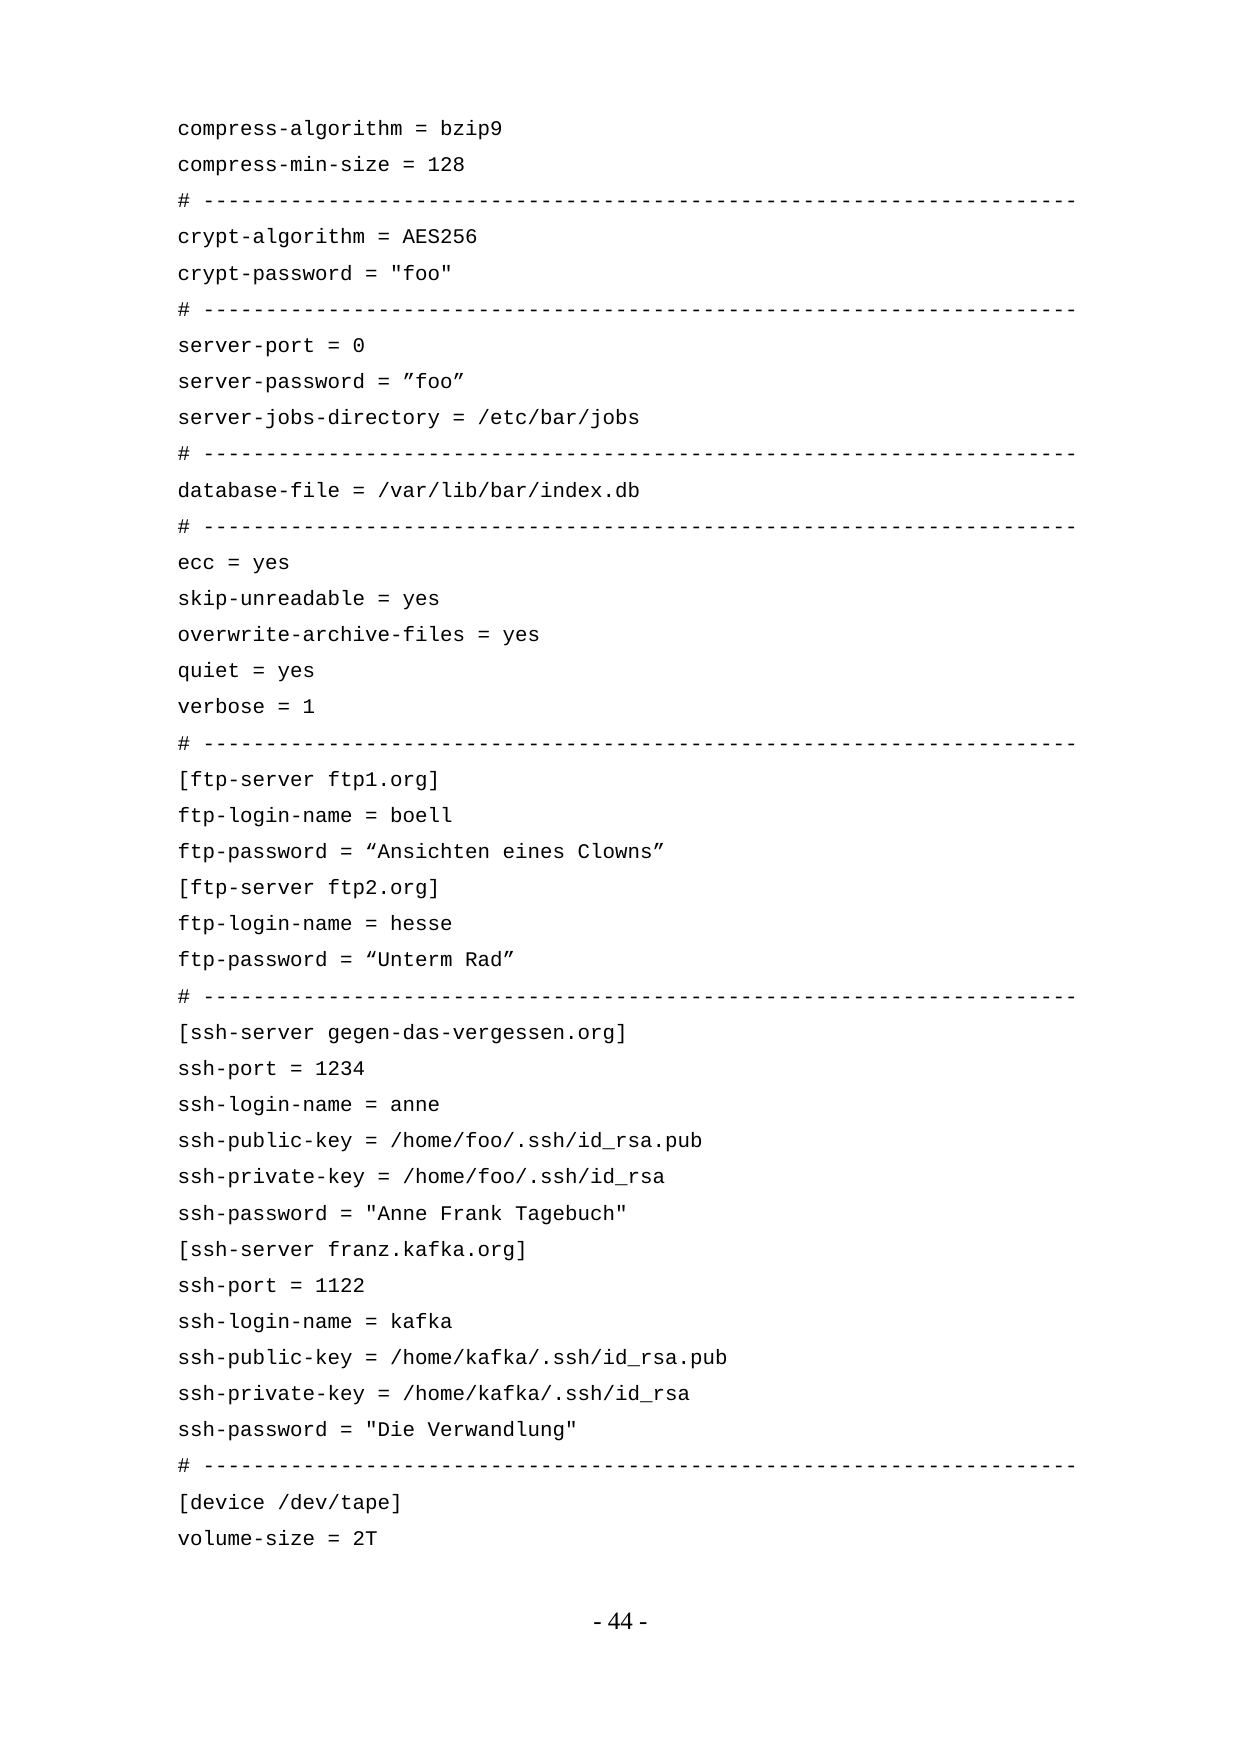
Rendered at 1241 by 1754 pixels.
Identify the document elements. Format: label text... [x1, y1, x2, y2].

text [ftp-server ftp1.org] [177, 769, 1122, 792]
text ftp-password = “Ansichten eines Clowns” [177, 841, 1122, 865]
text database-file = /var/lib/bar/index.db [177, 479, 1122, 503]
text ftp-login-name = boell [177, 805, 1122, 828]
text # ---------------------------------------------------------------------- [177, 1456, 1122, 1479]
text compress-min-size = 128 [177, 154, 1122, 178]
text ssh-public-key = /home/kafka/.ssh/id_rsa.pub [177, 1347, 1122, 1371]
text server-port = 0 [177, 335, 1122, 359]
text # ---------------------------------------------------------------------- [177, 190, 1122, 214]
text ssh-public-key = /home/foo/.ssh/id_rsa.pub [177, 1130, 1122, 1154]
text ssh-login-name = kafka [177, 1311, 1122, 1334]
text server-jobs-directory = /etc/bar/jobs [177, 407, 1122, 431]
text # ---------------------------------------------------------------------- [177, 733, 1122, 756]
text ssh-private-key = /home/kafka/.ssh/id_rsa [177, 1383, 1122, 1407]
text overwrite-archive-files = yes [177, 624, 1122, 648]
text # ---------------------------------------------------------------------- [177, 299, 1122, 322]
text crypt-algorithm = AES256 [177, 227, 1122, 250]
text ftp-login-name = hesse [177, 913, 1122, 937]
text server-password = ”foo” [177, 371, 1122, 395]
text quiet = yes [177, 660, 1122, 684]
text ssh-port = 1122 [177, 1275, 1122, 1298]
text [ssh-server gegen-das-vergessen.org] [177, 1022, 1122, 1045]
text [device /dev/tape] [177, 1492, 1122, 1515]
text # ---------------------------------------------------------------------- [177, 516, 1122, 539]
text crypt-password = "foo" [177, 263, 1122, 286]
text ecc = yes [177, 552, 1122, 576]
text ssh-port = 1234 [177, 1058, 1122, 1082]
text ssh-login-name = anne [177, 1094, 1122, 1118]
text volume-size = 2T [177, 1528, 1122, 1551]
text [ftp-server ftp2.org] [177, 877, 1122, 901]
text compress-algorithm = bzip9 [177, 118, 1122, 142]
text # ---------------------------------------------------------------------- [177, 443, 1122, 467]
text ssh-private-key = /home/foo/.ssh/id_rsa [177, 1166, 1122, 1190]
text [ssh-server franz.kafka.org] [177, 1239, 1122, 1262]
text ftp-password = “Unterm Rad” [177, 949, 1122, 973]
text skip-unreadable = yes [177, 588, 1122, 612]
text ssh-password = "Die Verwandlung" [177, 1419, 1122, 1443]
text # ---------------------------------------------------------------------- [177, 986, 1122, 1009]
text ssh-password = "Anne Frank Tagebuch" [177, 1202, 1122, 1226]
text verbose = 1 [177, 696, 1122, 720]
